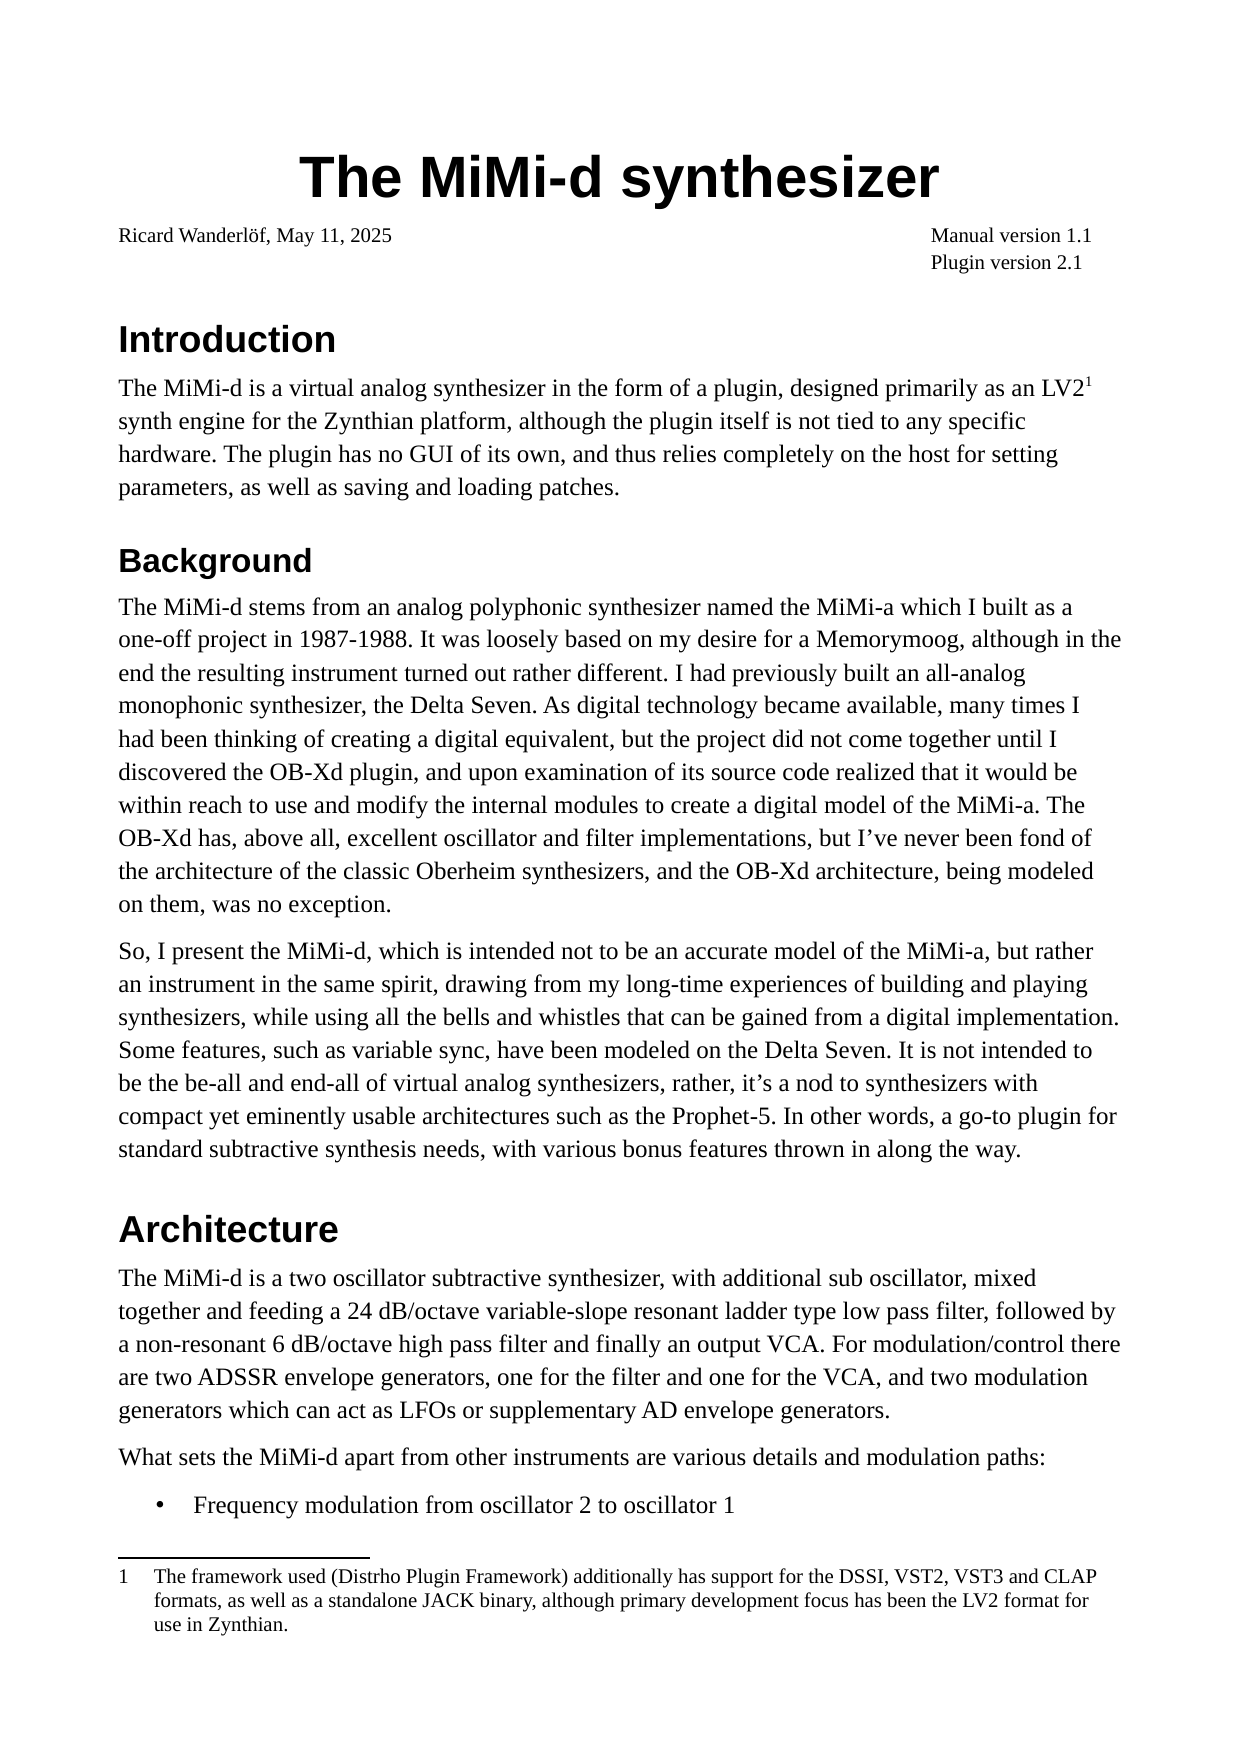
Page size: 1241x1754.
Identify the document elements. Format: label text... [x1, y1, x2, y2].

text Ricard Wanderlöf, May 11, 2025 Manual version 1.1 Plugin version 2.1 [118, 223, 1122, 274]
text The MiMi-d is a virtual analog synthesizer in the form of a plugin, designed primarily as an LV2 synth engine for the Zynthian platform, although the plugin itself is not tied to any specific hardware. The plugin has no GUI of its own, and thus relies completely on the host for setting parameters, as well as saving and loading patches. [118, 373, 1122, 501]
text The MiMi-d stems from an analog polyphonic synthesizer named the MiMi-a which I built as a one-off project in 1987-1988. It was loosely based on my desire for a Memorymoog, although in the end the resulting instrument turned out rather different. I had previously built an all-analog monophonic synthesizer, the Delta Seven. As digital technology became available, many times I had been thinking of creating a digital equivalent, but the project did not come together until I discovered the OB-Xd plugin, and upon examination of its source code realized that it would be within reach to use and modify the internal modules to create a digital model of the MiMi-a. The OB-Xd has, above all, excellent oscillator and filter implementations, but I’ve never been fond of the architecture of the classic Oberheim synthesizers, and the OB-Xd architecture, being modeled on them, was no exception. [118, 592, 1122, 917]
text The MiMi-d is a two oscillator subtractive synthesizer, with additional sub oscillator, mixed together and feeding a 24 dB/octave variable-slope resonant ladder type low pass filter, followed by a non-resonant 6 dB/octave high pass filter and finally an output VCA. For modulation/control there are two ADSSR envelope generators, one for the filter and one for the VCA, and two modulation generators which can act as LFOs or supplementary AD envelope generators. [118, 1263, 1122, 1423]
text So, I present the MiMi-d, which is intended not to be an accurate model of the MiMi-a, but rather an instrument in the same spirit, drawing from my long-time experiences of building and playing synthesizers, while using all the bells and whistles that can be gained from a digital implementation. Some features, such as variable sync, have been modeled on the Delta Seven. It is not intended to be the be-all and end-all of virtual analog synthesizers, rather, it’s a nod to synthesizers with compact yet eminently usable architectures such as the Prophet-5. In other words, a go-to plugin for standard subtractive synthesis needs, with various bonus features thrown in along the way. [118, 936, 1122, 1163]
subtitle Introduction [118, 317, 1122, 361]
text The framework used (Distrho Plugin Framework) additionally has support for the DSSI, VST2, VST3 and CLAP formats, as well as a standalone JACK binary, although primary development focus has been the LV2 format for use in Zynthian. [118, 1564, 1122, 1636]
title The MiMi-d synthesizer [118, 143, 1122, 210]
subtitle Architecture [118, 1207, 1122, 1250]
text What sets the MiMi-d apart from other instruments are various details and modulation paths: [118, 1442, 1122, 1471]
subtitle Background [118, 541, 1122, 579]
list Frequency modulation from oscillator 2 to oscillator 1 [156, 1490, 1122, 1519]
